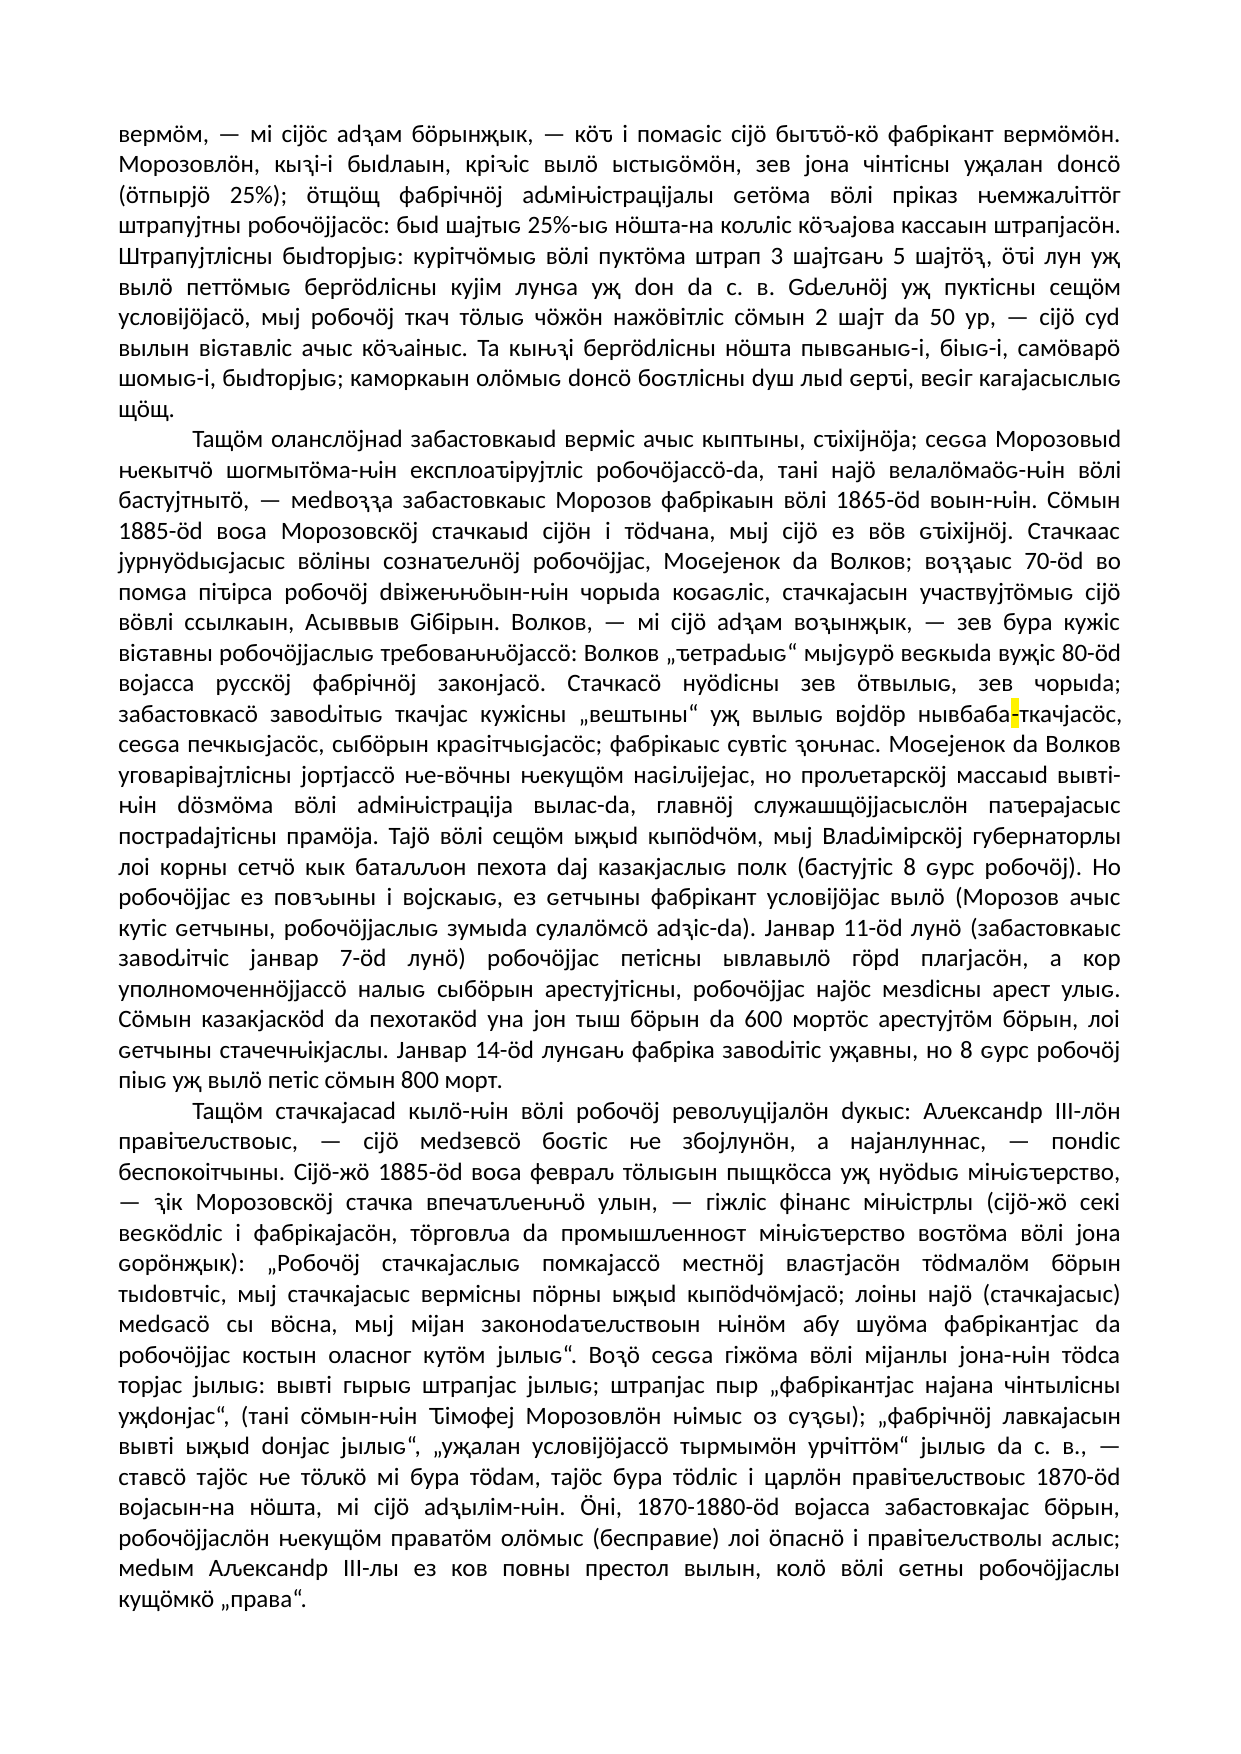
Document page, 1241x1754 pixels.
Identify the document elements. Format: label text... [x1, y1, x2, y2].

text вермӧм, — мі сіјӧс аԁԇам бӧрынҗык, — кӧԏ і помаԍіс сіјӧ быԏԏӧ-кӧ фабрікант вермӧмӧн. Морозовлӧн, кыԇі-і быԁлаын, кріԅіс вылӧ ыстыԍӧмӧн, зев јона чінтісны уҗалан ԁонсӧ (ӧтпырјӧ 25%); ӧтщӧщ фабрічнӧј аԃміԋістраціјалы ԍетӧма вӧлі пріказ ԋемжаԉіттӧг штрапујтны робочӧјјасӧс: быԁ шајтыԍ 25%-ыԍ нӧшта-на коԉліс кӧԅајова кассаын штрапјасӧн. Штрапујтлісны быԁторјыԍ: курітчӧмыԍ вӧлі пуктӧма штрап 3 шајтԍаԋ 5 шајтӧԇ, ӧԏі лун уҗ вылӧ петтӧмыԍ бергӧԁлісны кујім лунԍа уҗ ԁон ԁа с. в. Ԍԃеԉнӧј уҗ пуктісны сещӧм условіјӧјасӧ, мыј робочӧј ткач тӧлыԍ чӧжӧн нажӧвітліс сӧмын 2 шајт ԁа 50 ур, — сіјӧ суԁ вылын віԍтавліс ачыс кӧԅаіныс. Та кыԋԇі бергӧԁлісны нӧшта пывԍаныԍ-і, біыԍ-і, самӧварӧ шомыԍ-і, быԁторјыԍ; каморкаын олӧмыԍ ԁонсӧ боԍтлісны ԁуш лыԁ ԍерԏі, веԍіг кагајасыслыԍ щӧщ. [118, 118, 1122, 423]
text Тащӧм оланслӧјнаԁ забастовкаыԁ верміс ачыс кыптыны, сԏіхіјнӧја; сеԍԍа Морозовыԁ ԋекытчӧ шогмытӧма-ԋін експлоаԏірујтліс робочӧјассӧ-ԁа, тані најӧ велалӧмаӧԍ-ԋін вӧлі бастујтнытӧ, — меԁвоԇԇа забастовкаыс Морозов фабрікаын вӧлі 1865-ӧԁ воын-ԋін. Сӧмын 1885-ӧԁ воԍа Морозовскӧј стачкаыԁ сіјӧн і тӧԁчана, мыј сіјӧ ез вӧв ԍԏіхіјнӧј. Стачкаас јурнуӧԁыԍјасыс вӧліны сознаԏеԉнӧј робочӧјјас, Моԍејенок ԁа Волков; воԇԇаыс 70-ӧԁ во помԍа піԏірса робочӧј ԁвіжеԋԋӧын-ԋін чорыԁа коԍаԍліс, стачкајасын участвујтӧмыԍ сіјӧ вӧвлі ссылкаын, Асыввыв Ԍібірын. Волков, — мі сіјӧ аԁԇам воԇынҗык, — зев бура кужіс віԍтавны робочӧјјаслыԍ требоваԋԋӧјассӧ: Волков „ԏетраԃыԍ“ мыјԍурӧ веԍкыԁа вуҗіс 80-ӧԁ војасса русскӧј фабрічнӧј законјасӧ. Стачкасӧ нуӧԁісны зев ӧтвылыԍ, зев чорыԁа; забастовкасӧ завоԃітыԍ ткачјас кужісны „вештыны“ уҗ вылыԍ војԁӧр нывбаба-ткачјасӧс, сеԍԍа печкыԍјасӧс, сыбӧрын краԍітчыԍјасӧс; фабрікаыс сувтіс ԇоԋнас. Моԍејенок ԁа Волков уговарівајтлісны јортјассӧ ԋе-вӧчны ԋекущӧм наԍіԉіјејас, но проԉетарскӧј массаыԁ вывті-ԋін ԁӧзмӧма вӧлі аԁміԋістраціја вылас-ԁа, главнӧј служашщӧјјасыслӧн паԏерајасыс постраԁајтісны прамӧја. Тајӧ вӧлі сещӧм ыҗыԁ кыпӧԁчӧм, мыј Влаԃімірскӧј губернаторлы лоі корны сетчӧ кык батаԉԉон пехота ԁај казакјаслыԍ полк (бастујтіс 8 ԍурс робочӧј). Но робочӧјјас ез повԅыны і војскаыԍ, ез ԍетчыны фабрікант условіјӧјас вылӧ (Морозов ачыс кутіс ԍетчыны, робочӧјјаслыԍ зумыԁа сулалӧмсӧ аԁԇіс-ԁа). Јанвар 11-ӧԁ лунӧ (забастовкаыс завоԃітчіс јанвар 7-ӧԁ лунӧ) робочӧјјас петісны ывлавылӧ гӧрԁ плагјасӧн, а кор уполномоченнӧјјассӧ налыԍ сыбӧрын арестујтісны, робочӧјјас најӧс мезԁісны арест улыԍ. Сӧмын казакјаскӧԁ ԁа пехотакӧԁ уна јон тыш бӧрын ԁа 600 мортӧс арестујтӧм бӧрын, лоі ԍетчыны стачечԋікјаслы. Јанвар 14-ӧԁ лунԍаԋ фабріка завоԃітіс уҗавны, но 8 ԍурс робочӧј піыԍ уҗ вылӧ петіс сӧмын 800 морт. [118, 423, 1122, 1095]
text Тащӧм стачкајасаԁ кылӧ-ԋін вӧлі робочӧј ревоԉуціјалӧн ԁукыс: Аԉексанԁр ІІІ-лӧн правіԏеԉствоыс, — сіјӧ меԁзевсӧ боԍтіс ԋе збојлунӧн, а најанлуннас, — понԁіс беспокоітчыны. Сіјӧ-жӧ 1885-ӧԁ воԍа февраԉ тӧлыԍын пыщкӧсса уҗ нуӧԁыԍ міԋіԍԏерство, — ԇік Морозовскӧј стачка впечаԏԉеԋԋӧ улын, — гіжліс фінанс міԋістрлы (сіјӧ-жӧ секі веԍкӧԁліс і фабрікајасӧн, тӧрговԉа ԁа промышԉенноԍт міԋіԍԏерство воԍтӧма вӧлі јона ԍорӧнҗык): „Робочӧј стачкајаслыԍ помкајассӧ местнӧј влаԍтјасӧн тӧԁмалӧм бӧрын тыԁовтчіс, мыј стачкајасыс вермісны пӧрны ыҗыԁ кыпӧԁчӧмјасӧ; лоіны најӧ (стачкајасыс) меԁԍасӧ сы вӧсна, мыј міјан законоԁаԏеԉствоын ԋінӧм абу шуӧма фабрікантјас ԁа робочӧјјас костын оласног кутӧм јылыԍ“. Воԇӧ сеԍԍа гіжӧма вӧлі міјанлы јона-ԋін тӧԁса торјас јылыԍ: вывті гырыԍ штрапјас јылыԍ; штрапјас пыр „фабрікантјас најана чінтылісны уҗԁонјас“, (тані сӧмын-ԋін Ԏімофеј Морозовлӧн ԋімыс оз суԇԍы); „фабрічнӧј лавкајасын вывті ыҗыԁ ԁонјас јылыԍ“, „уҗалан условіјӧјассӧ тырмымӧн урчіттӧм“ јылыԍ ԁа с. в., — ставсӧ тајӧс ԋе тӧԉкӧ мі бура тӧԁам, тајӧс бура тӧԁліс і царлӧн правіԏеԉствоыс 1870-ӧԁ војасын-на нӧшта, мі сіјӧ аԁԇылім-ԋін. Ӧні, 1870-1880-ӧԁ војасса забастовкајас бӧрын, робочӧјјаслӧн ԋекущӧм праватӧм олӧмыс (бесправие) лоі ӧпаснӧ і правіԏеԉстволы аслыс; меԁым Аԉексанԁр ІІІ-лы ез ков повны престол вылын, колӧ вӧлі ԍетны робочӧјјаслы кущӧмкӧ „права“. [118, 1095, 1122, 1614]
